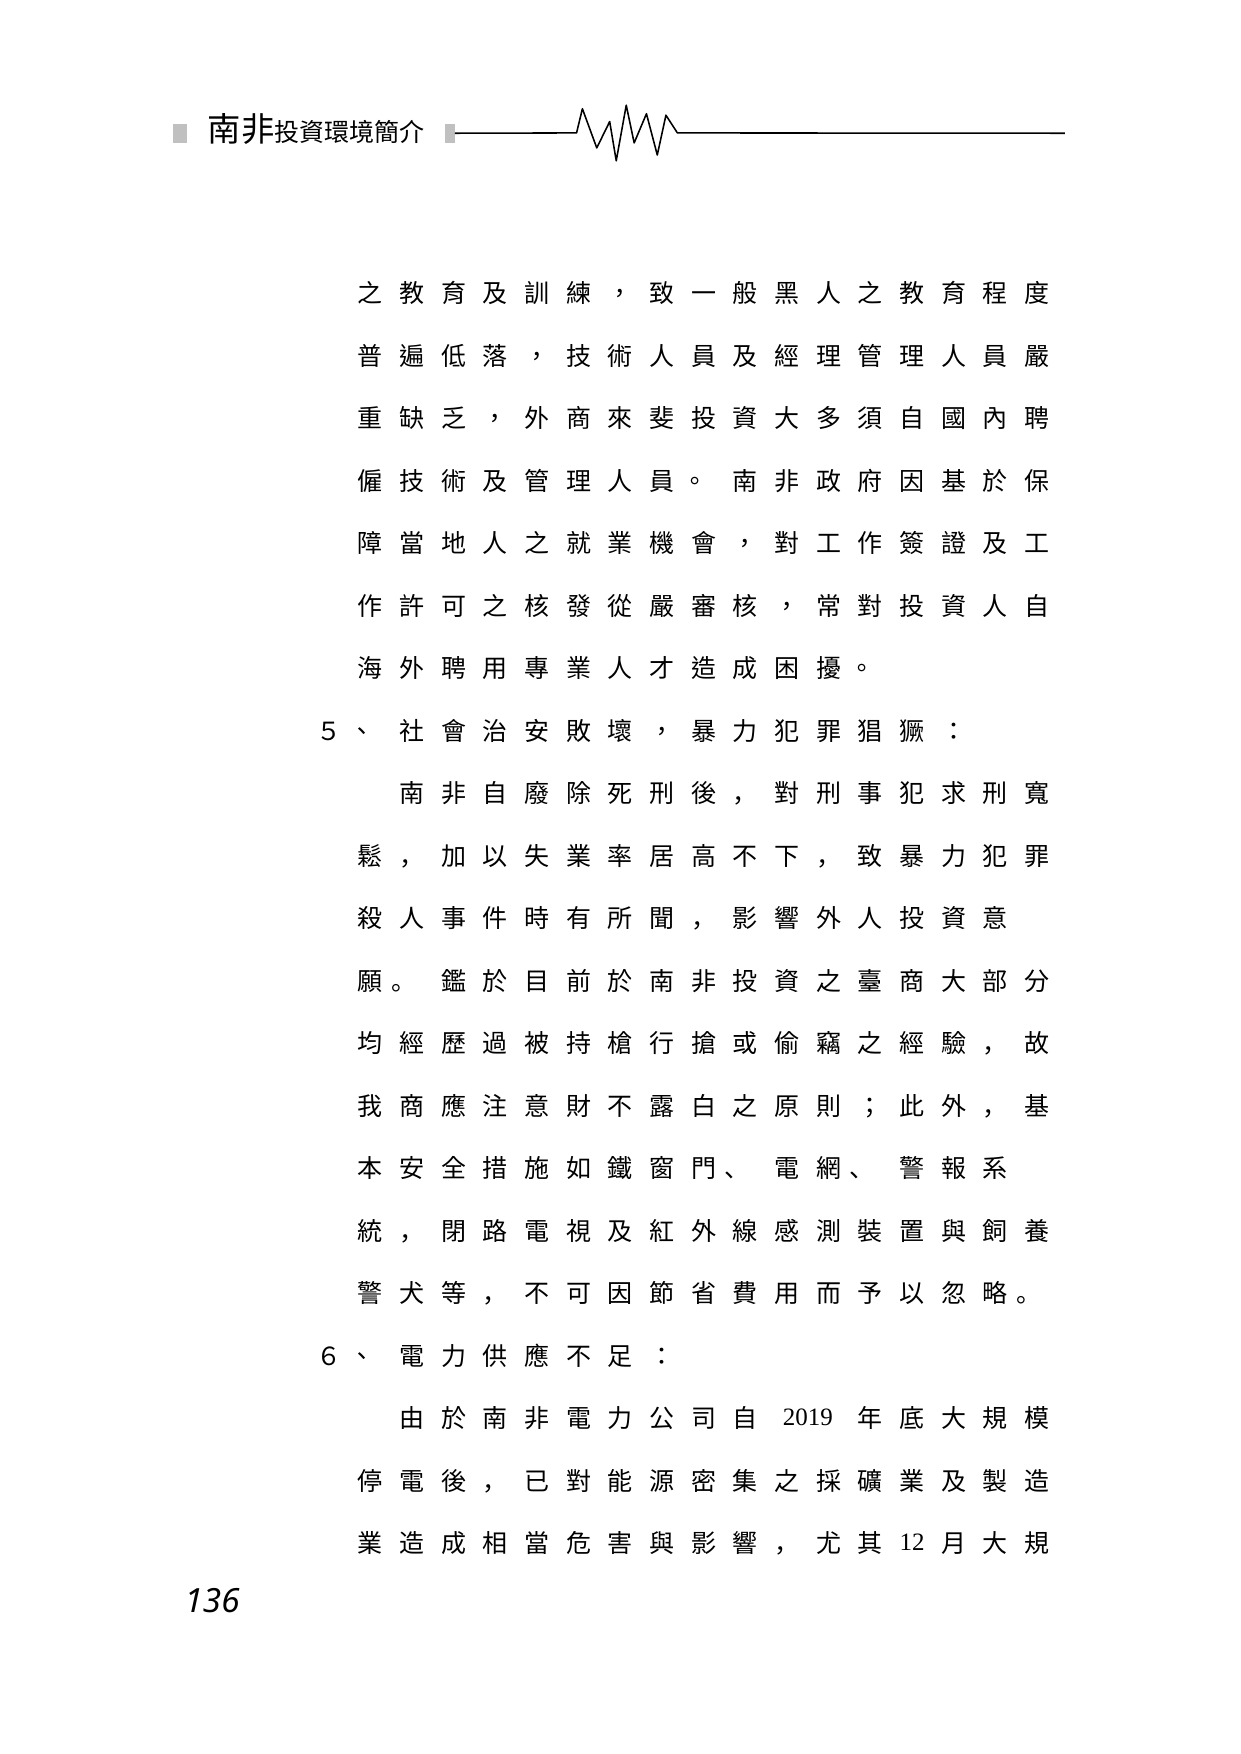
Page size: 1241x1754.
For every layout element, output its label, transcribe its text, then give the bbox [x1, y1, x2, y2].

text ６、電力供應不足： [281, 1313, 1058, 1375]
text ５、社會治安敗壞，暴力犯罪猖獗： [281, 688, 1058, 750]
text 由於南非電力公司自2019年底大規模停電後，已對能源密集之採礦業及製造業造成相當危害與影響，尤其12月大規 [330, 1375, 1058, 1563]
text 之教育及訓練，致一般黑人之教育程度普遍低落，技術人員及經理管理人員嚴重缺乏，外商來斐投資大多須自國內聘僱技術及管理人員。南非政府因基於保障當地人之就業機會，對工作簽證及工作許可之核發從嚴審核，常對投資人自海外聘用專業人才造成困擾。 [330, 250, 1058, 688]
text 南非自廢除死刑後，對刑事犯求刑寬鬆，加以失業率居高不下，致暴力犯罪殺人事件時有所聞，影響外人投資意願。鑑於目前於南非投資之臺商大部分均經歷過被持槍行搶或偷竊之經驗，故我商應注意財不露白之原則；此外，基本安全措施如鐵窗門、電網、警報系統，閉路電視及紅外線感測裝置與飼養警犬等，不可因節省費用而予以忽略。 [330, 750, 1058, 1313]
